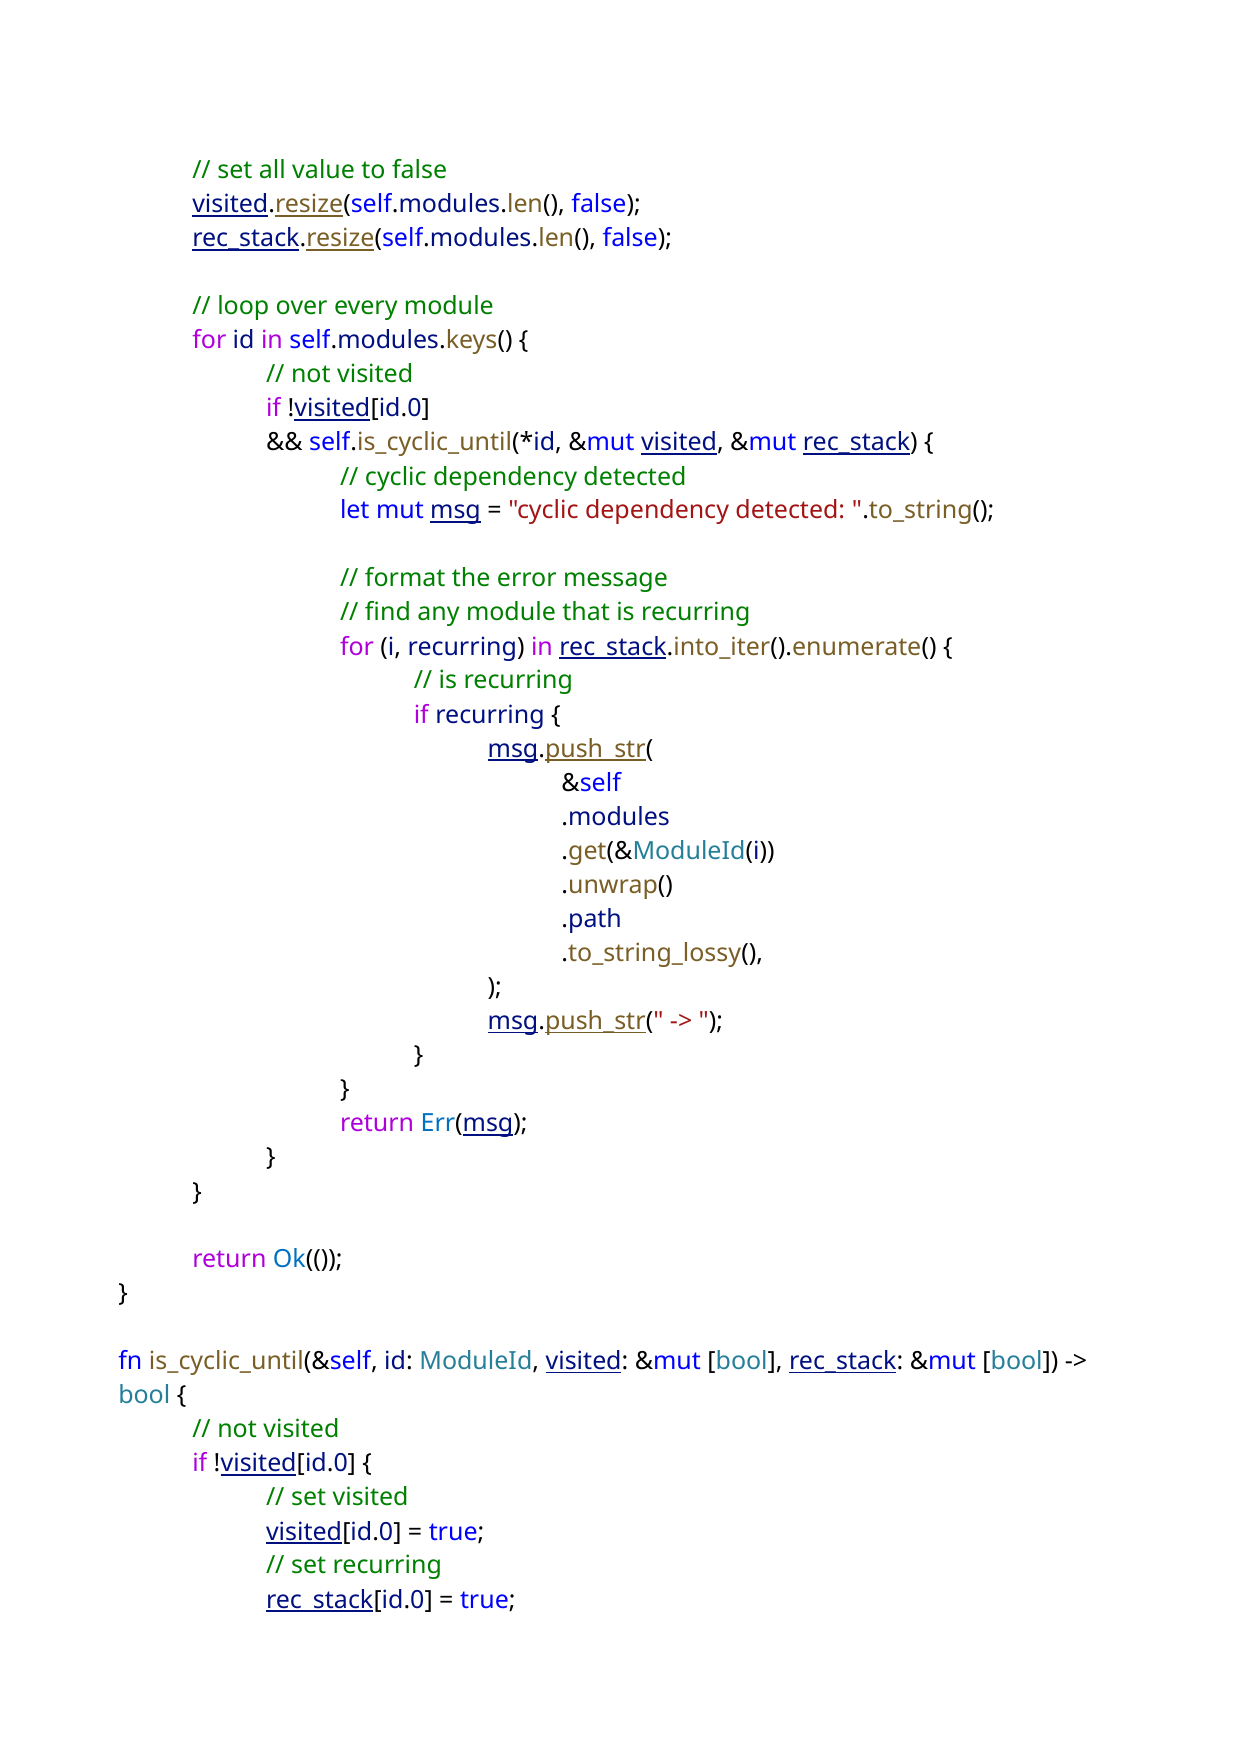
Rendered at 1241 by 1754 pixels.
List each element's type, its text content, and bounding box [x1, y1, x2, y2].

text fn is_cyclic_until(&self, id: ModuleId, visited: &mut [bool], rec_stack: &mut [bool]) -> bool { [118, 1343, 1122, 1411]
text } [118, 1037, 1122, 1071]
text // cyclic dependency detected [118, 458, 1122, 492]
text if !visited[id.0] { [118, 1445, 1122, 1479]
text &self [118, 764, 1122, 798]
text .unwrap() [118, 867, 1122, 901]
text ); [118, 969, 1122, 1003]
text msg.push_str(" -> "); [118, 1003, 1122, 1037]
text // format the error message [118, 560, 1122, 594]
text visited[id.0] = true; [118, 1513, 1122, 1547]
text // not visited [118, 356, 1122, 390]
text rec_stack.resize(self.modules.len(), false); [118, 220, 1122, 254]
text // set recurring [118, 1547, 1122, 1581]
text .path [118, 901, 1122, 935]
text // set all value to false [118, 152, 1122, 186]
text for id in self.modules.keys() { [118, 322, 1122, 356]
text && self.is_cyclic_until(*id, &mut visited, &mut rec_stack) { [118, 424, 1122, 458]
text // find any module that is recurring [118, 594, 1122, 628]
text if !visited[id.0] [118, 390, 1122, 424]
text return Ok(()); [118, 1241, 1122, 1275]
text } [118, 1139, 1122, 1173]
text msg.push_str( [118, 730, 1122, 764]
text // is recurring [118, 662, 1122, 696]
text // loop over every module [118, 288, 1122, 322]
text rec_stack[id.0] = true; [118, 1581, 1122, 1615]
text visited.resize(self.modules.len(), false); [118, 186, 1122, 220]
text if recurring { [118, 696, 1122, 730]
text .to_string_lossy(), [118, 935, 1122, 969]
text } [118, 1071, 1122, 1105]
text // not visited [118, 1411, 1122, 1445]
text return Err(msg); [118, 1105, 1122, 1139]
text let mut msg = "cyclic dependency detected: ".to_string(); [118, 492, 1122, 526]
text for (i, recurring) in rec_stack.into_iter().enumerate() { [118, 628, 1122, 662]
text .modules [118, 798, 1122, 832]
text // set visited [118, 1479, 1122, 1513]
text .get(&ModuleId(i)) [118, 832, 1122, 867]
text } [118, 1275, 1122, 1309]
text } [118, 1173, 1122, 1207]
